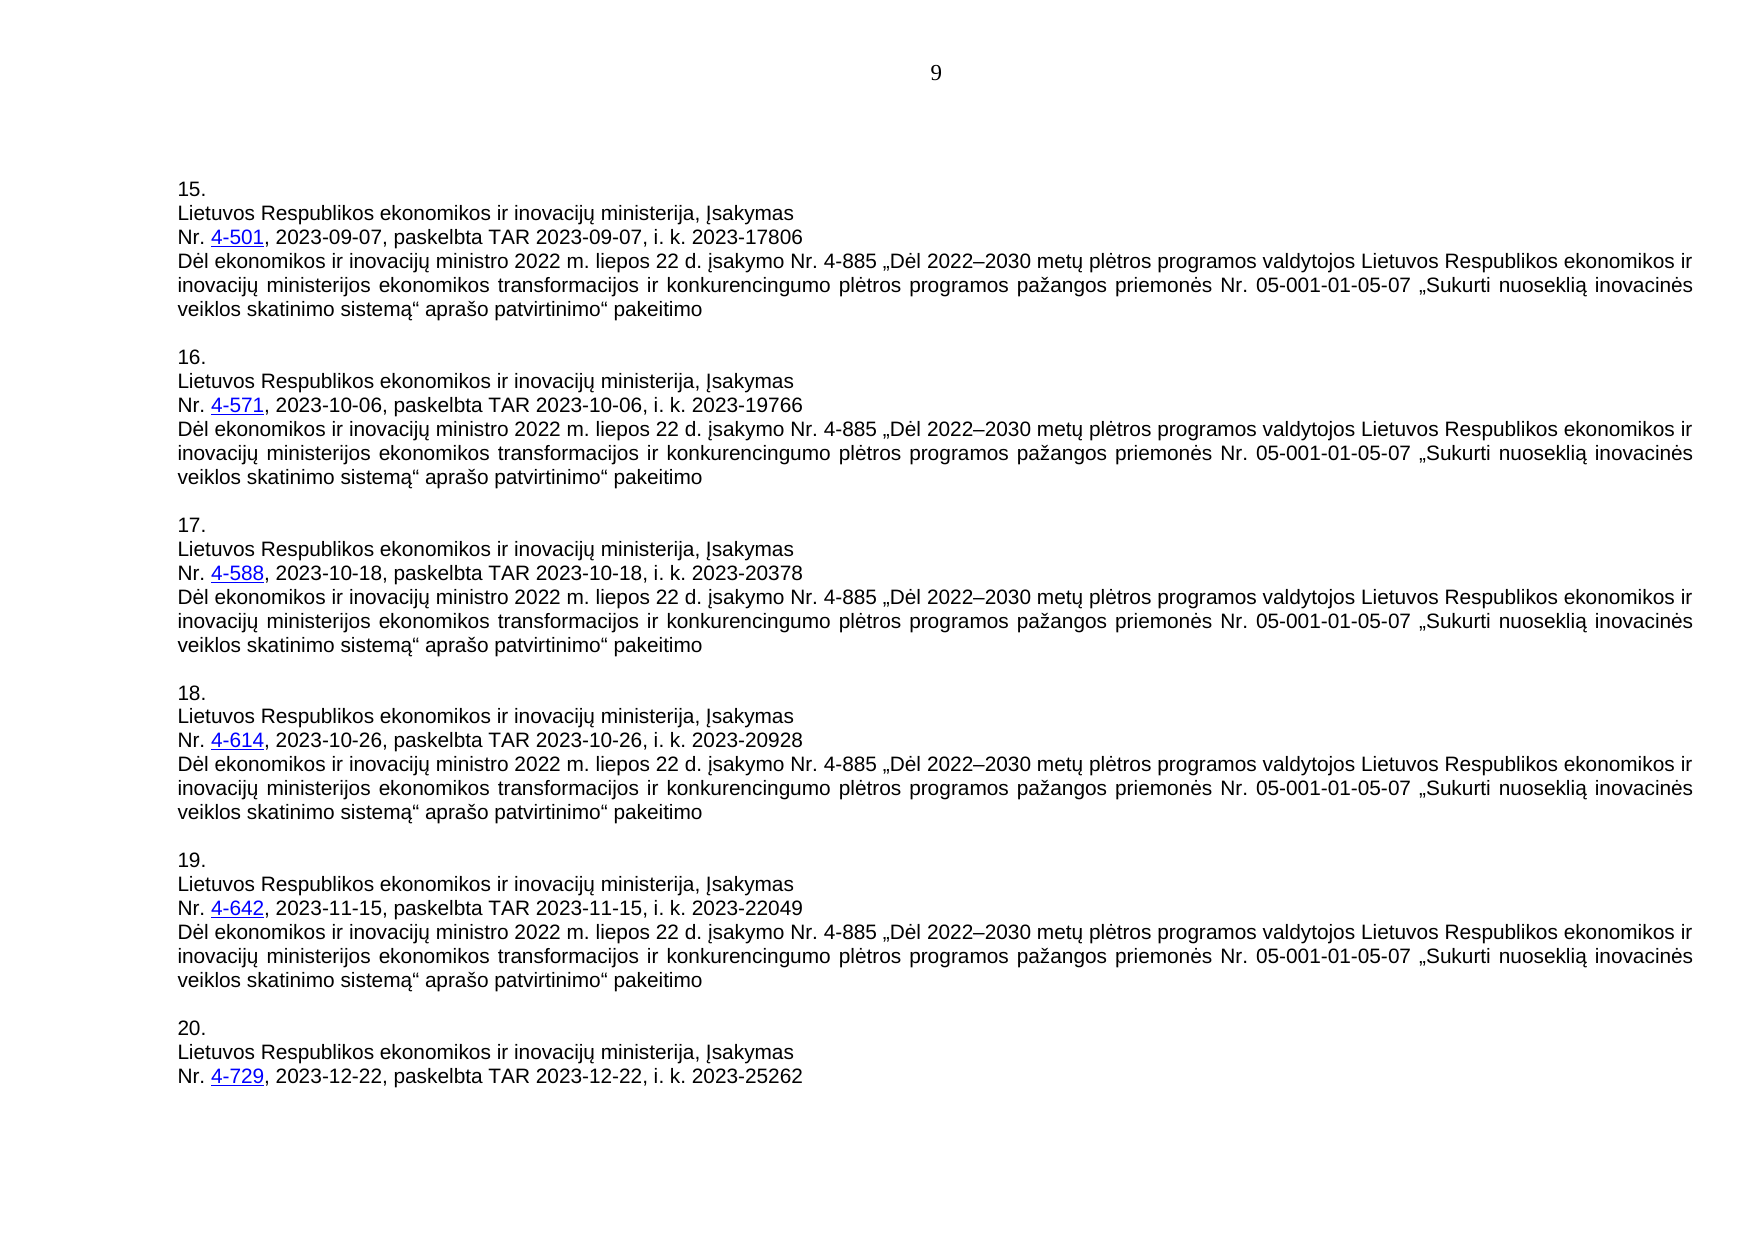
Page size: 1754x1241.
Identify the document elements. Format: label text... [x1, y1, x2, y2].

text 19. [177, 848, 1695, 872]
text Nr. 4-614, 2023-10-26, paskelbta TAR 2023-10-26, i. k. 2023-20928 [177, 728, 1695, 752]
text Lietuvos Respublikos ekonomikos ir inovacijų ministerija, Įsakymas [177, 369, 1695, 393]
text Dėl ekonomikos ir inovacijų ministro 2022 m. liepos 22 d. įsakymo Nr. 4-885 „Dėl 2022–2030 metų plėtros programos valdytojos Lietuvos Respublikos ekonomikos ir inovacijų ministerijos ekonomikos transformacijos ir konkurencingumo plėtros programos pažangos priemonės Nr. 05-001-01-05-07 „Sukurti nuoseklią inovacinės veiklos skatinimo sistemą“ aprašo patvirtinimo“ pakeitimo [177, 584, 1695, 656]
text Lietuvos Respublikos ekonomikos ir inovacijų ministerija, Įsakymas [177, 537, 1695, 561]
text 18. [177, 680, 1695, 704]
text Nr. 4-642, 2023-11-15, paskelbta TAR 2023-11-15, i. k. 2023-22049 [177, 896, 1695, 920]
text Dėl ekonomikos ir inovacijų ministro 2022 m. liepos 22 d. įsakymo Nr. 4-885 „Dėl 2022–2030 metų plėtros programos valdytojos Lietuvos Respublikos ekonomikos ir inovacijų ministerijos ekonomikos transformacijos ir konkurencingumo plėtros programos pažangos priemonės Nr. 05-001-01-05-07 „Sukurti nuoseklią inovacinės veiklos skatinimo sistemą“ aprašo patvirtinimo“ pakeitimo [177, 752, 1695, 824]
text Lietuvos Respublikos ekonomikos ir inovacijų ministerija, Įsakymas [177, 872, 1695, 896]
text Dėl ekonomikos ir inovacijų ministro 2022 m. liepos 22 d. įsakymo Nr. 4-885 „Dėl 2022–2030 metų plėtros programos valdytojos Lietuvos Respublikos ekonomikos ir inovacijų ministerijos ekonomikos transformacijos ir konkurencingumo plėtros programos pažangos priemonės Nr. 05-001-01-05-07 „Sukurti nuoseklią inovacinės veiklos skatinimo sistemą“ aprašo patvirtinimo“ pakeitimo [177, 417, 1695, 489]
text 20. [177, 1016, 1695, 1040]
text Dėl ekonomikos ir inovacijų ministro 2022 m. liepos 22 d. įsakymo Nr. 4-885 „Dėl 2022–2030 metų plėtros programos valdytojos Lietuvos Respublikos ekonomikos ir inovacijų ministerijos ekonomikos transformacijos ir konkurencingumo plėtros programos pažangos priemonės Nr. 05-001-01-05-07 „Sukurti nuoseklią inovacinės veiklos skatinimo sistemą“ aprašo patvirtinimo“ pakeitimo [177, 920, 1695, 992]
text Lietuvos Respublikos ekonomikos ir inovacijų ministerija, Įsakymas [177, 1040, 1695, 1064]
text Lietuvos Respublikos ekonomikos ir inovacijų ministerija, Įsakymas [177, 201, 1695, 225]
text Lietuvos Respublikos ekonomikos ir inovacijų ministerija, Įsakymas [177, 704, 1695, 728]
text Nr. 4-729, 2023-12-22, paskelbta TAR 2023-12-22, i. k. 2023-25262 [177, 1064, 1695, 1088]
text 15. [177, 177, 1695, 201]
text 16. [177, 345, 1695, 369]
text Dėl ekonomikos ir inovacijų ministro 2022 m. liepos 22 d. įsakymo Nr. 4-885 „Dėl 2022–2030 metų plėtros programos valdytojos Lietuvos Respublikos ekonomikos ir inovacijų ministerijos ekonomikos transformacijos ir konkurencingumo plėtros programos pažangos priemonės Nr. 05-001-01-05-07 „Sukurti nuoseklią inovacinės veiklos skatinimo sistemą“ aprašo patvirtinimo“ pakeitimo [177, 249, 1695, 321]
text 17. [177, 513, 1695, 537]
text Nr. 4-501, 2023-09-07, paskelbta TAR 2023-09-07, i. k. 2023-17806 [177, 225, 1695, 249]
text Nr. 4-588, 2023-10-18, paskelbta TAR 2023-10-18, i. k. 2023-20378 [177, 561, 1695, 584]
text Nr. 4-571, 2023-10-06, paskelbta TAR 2023-10-06, i. k. 2023-19766 [177, 393, 1695, 417]
